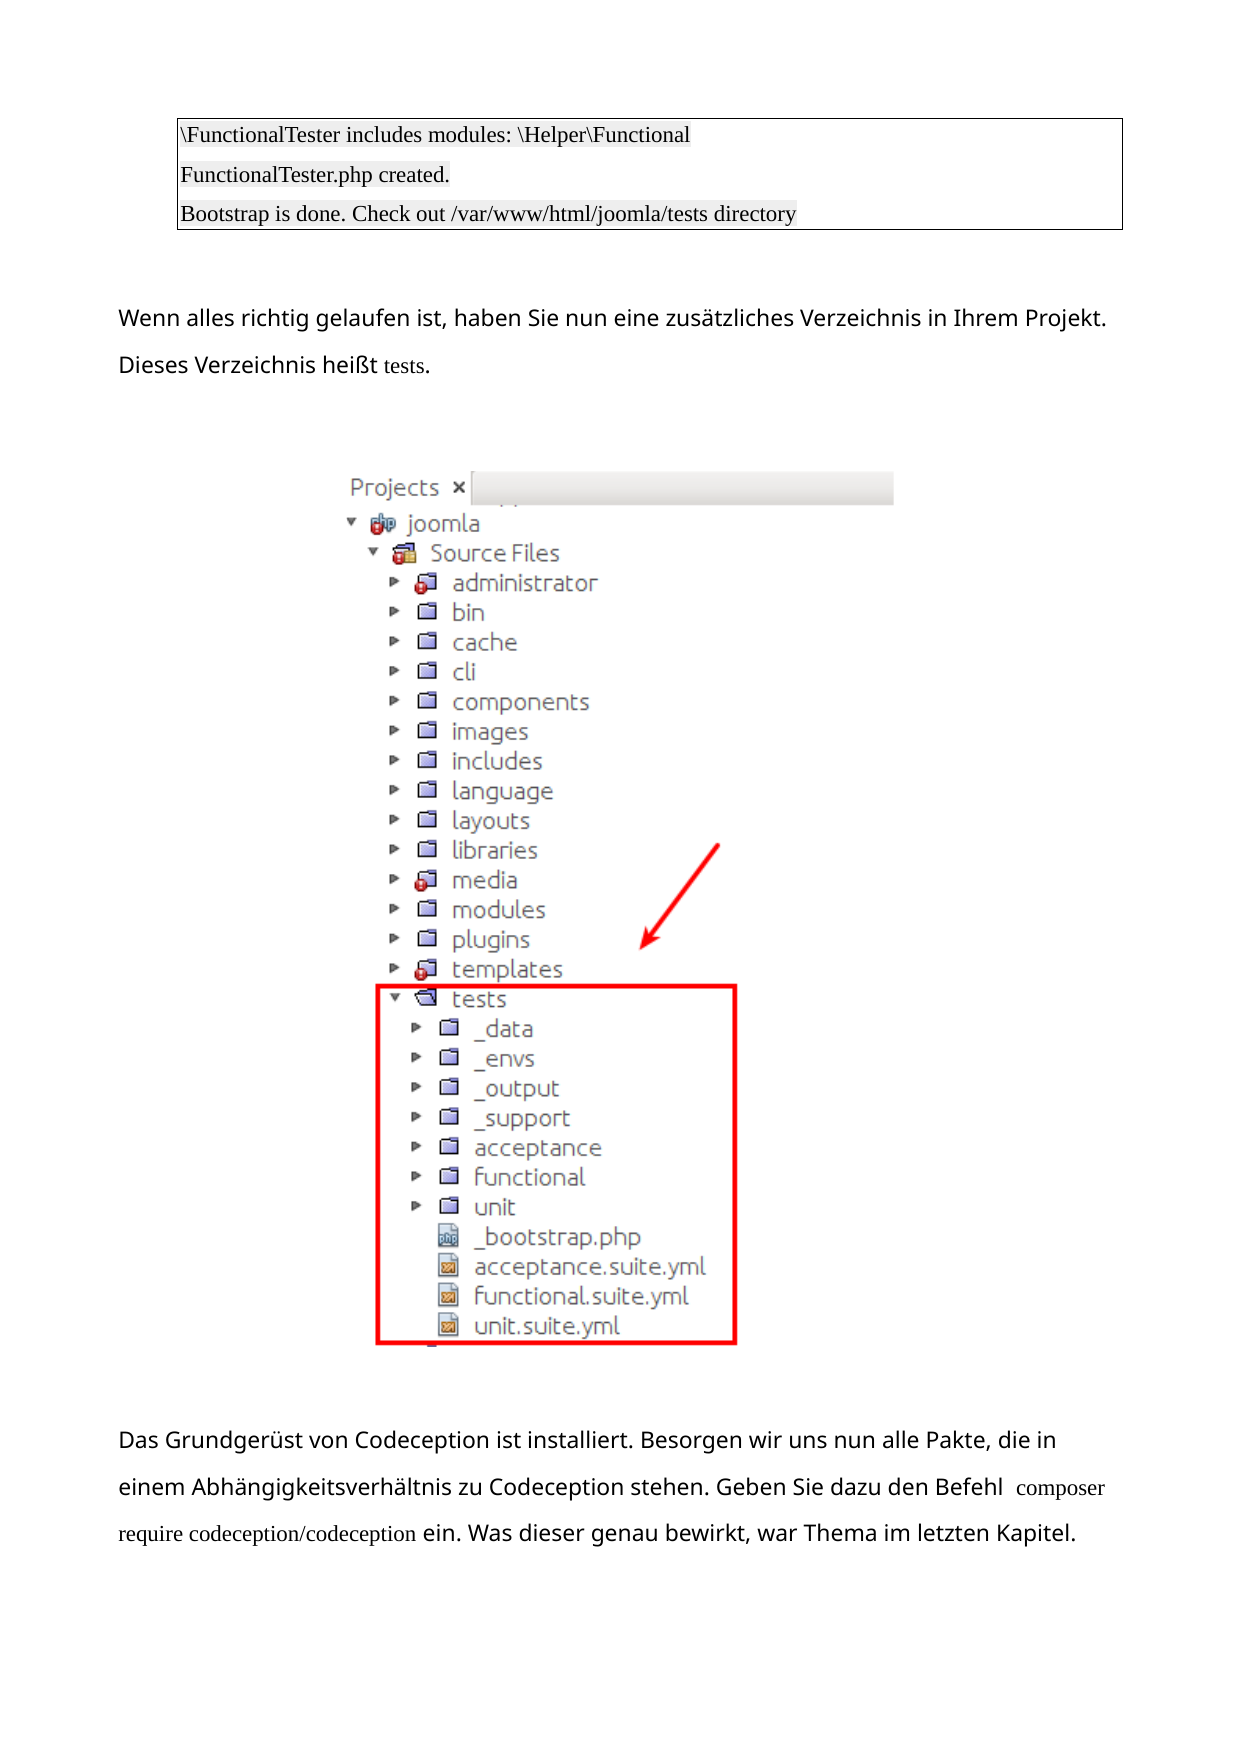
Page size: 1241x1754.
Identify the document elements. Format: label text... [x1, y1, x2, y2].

text \FunctionalTester includes modules: \Helper\Functional FunctionalTester.php created. Bootstrap is done. Check out /var/www/html/joomla/tests directory [178, 119, 1122, 229]
text Wenn alles richtig gelaufen ist, haben Sie nun eine zusätzliches Verzeichnis in Ihrem Projekt. Dieses Verzeichnis heißt tests. [118, 302, 1122, 380]
text Das Grundgerüst von Codeception ist installiert. Besorgen wir uns nun alle Pakte, die in einem Abhängigkeitsverhältnis zu Codeception stehen. Geben Sie dazu den Befehl composer require codeception/codeception ein. Was dieser genau bewirkt, war Thema im letzten Kapitel. [118, 1423, 1122, 1548]
picture [346, 471, 894, 1347]
